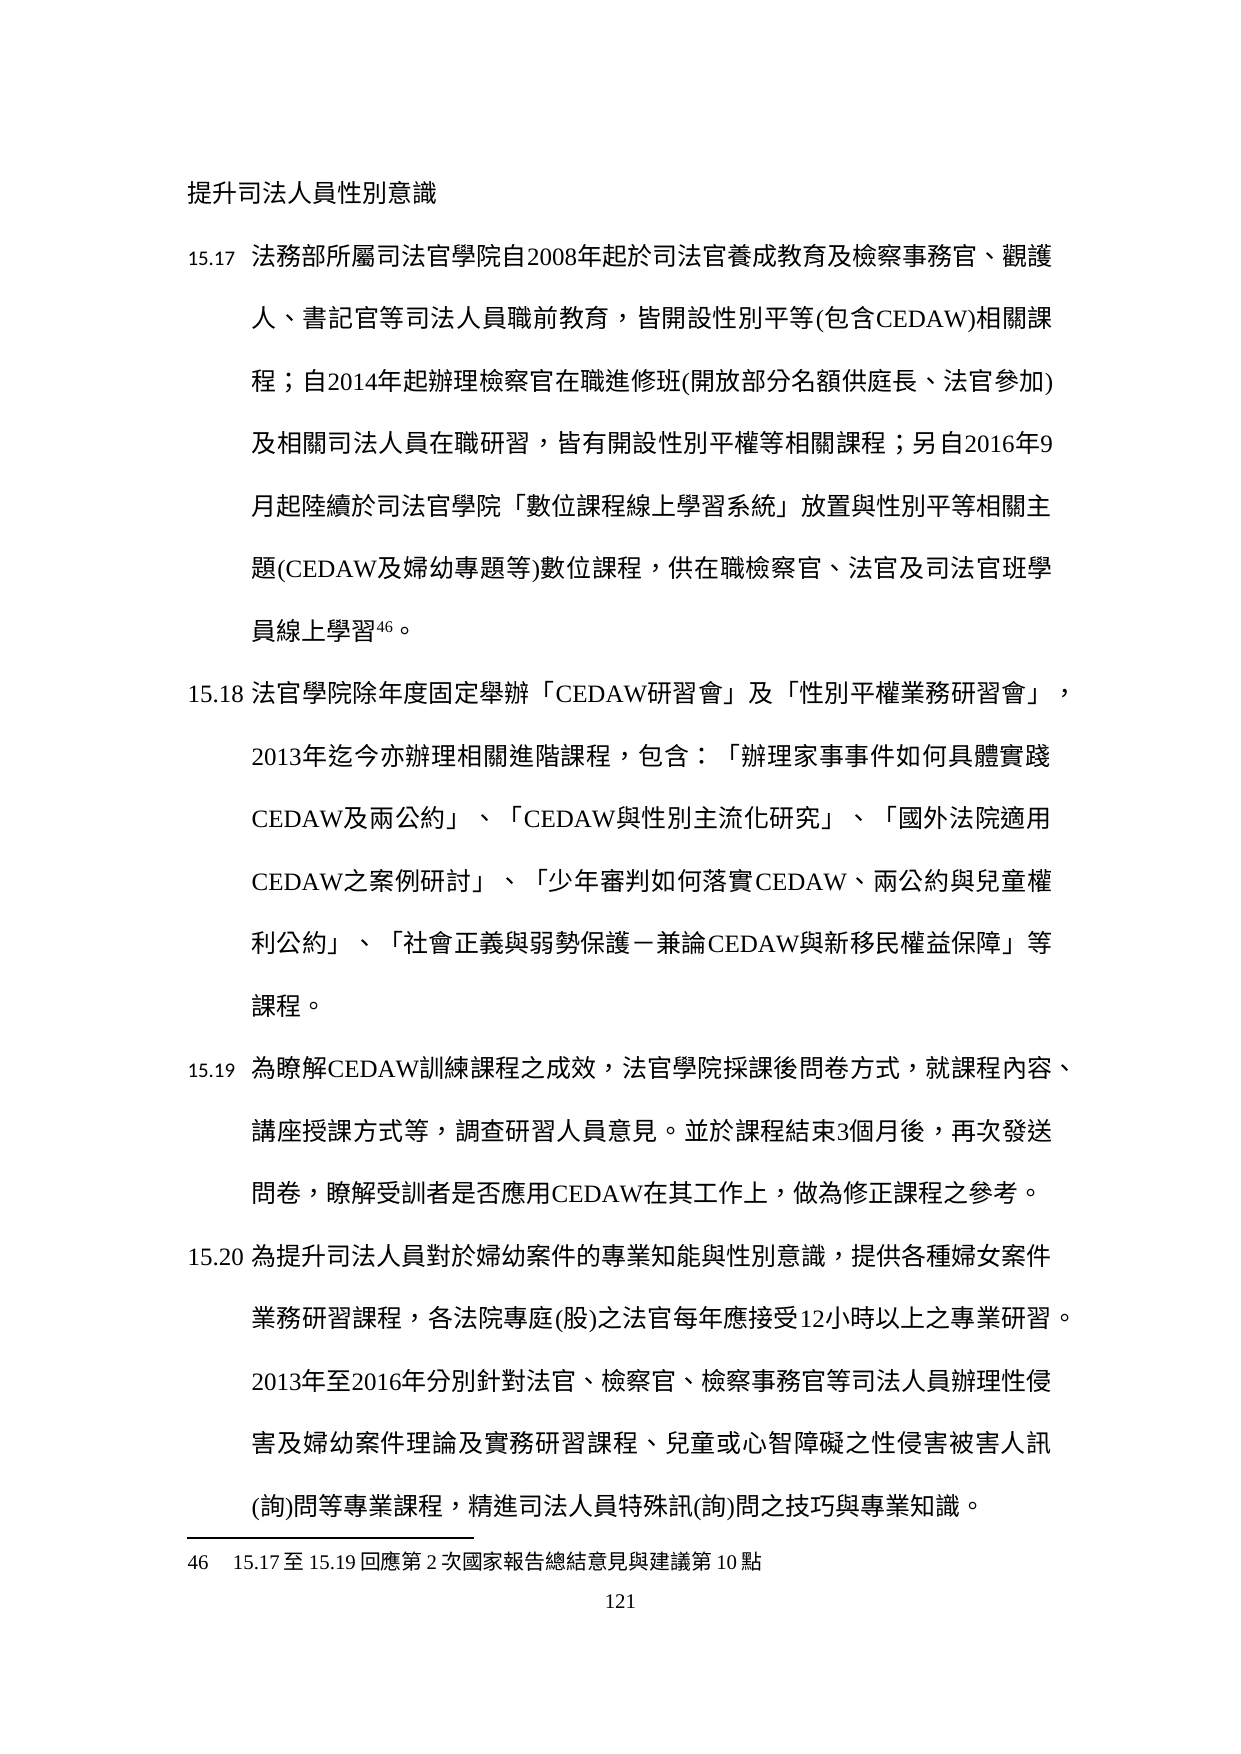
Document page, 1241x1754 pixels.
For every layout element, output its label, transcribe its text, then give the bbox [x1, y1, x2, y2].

list 為提升司法人員對於婦幼案件的專業知能與性別意識，提供各種婦女案件業務研習課程，各法院專庭(股)之法官每年應接受12小時以上之專業研習。2013年至2016年分別針對法官、檢察官、檢察事務官等司法人員辦理性侵害及婦幼案件理論及實務研習課程、兒童或心智障礙之性侵害被害人訊(詢)問等專業課程，精進司法人員特殊訊(詢)問之技巧與專業知識。 [187, 1212, 1053, 1525]
text 提升司法人員性別意識 [187, 150, 1053, 212]
list 法務部所屬司法官學院自2008年起於司法官養成教育及檢察事務官、觀護人、書記官等司法人員職前教育，皆開設性別平等(包含CEDAW)相關課程；自2014年起辦理檢察官在職進修班(開放部分名額供庭長、法官參加)及相關司法人員在職研習，皆有開設性別平權等相關課程；另自2016年9月起陸續於司法官學院「數位課程線上學習系統」放置與性別平等相關主題(CEDAW及婦幼專題等)數位課程，供在職檢察官、法官及司法官班學員線上學習。 [187, 212, 1053, 650]
list 15.17至15.19回應第2次國家報告總結意見與建議第10點 [187, 1538, 1053, 1576]
list 為瞭解CEDAW訓練課程之成效，法官學院採課後問卷方式，就課程內容、講座授課方式等，調查研習人員意見。並於課程結束3個月後，再次發送問卷，瞭解受訓者是否應用CEDAW在其工作上，做為修正課程之參考。 [187, 1025, 1053, 1212]
list 法官學院除年度固定舉辦「CEDAW研習會」及「性別平權業務研習會」，2013年迄今亦辦理相關進階課程，包含：「辦理家事事件如何具體實踐CEDAW及兩公約」、「CEDAW與性別主流化研究」、「國外法院適用CEDAW之案例研討」、「少年審判如何落實CEDAW、兩公約與兒童權利公約」、「社會正義與弱勢保護－兼論CEDAW與新移民權益保障」等課程。 [187, 650, 1053, 1025]
